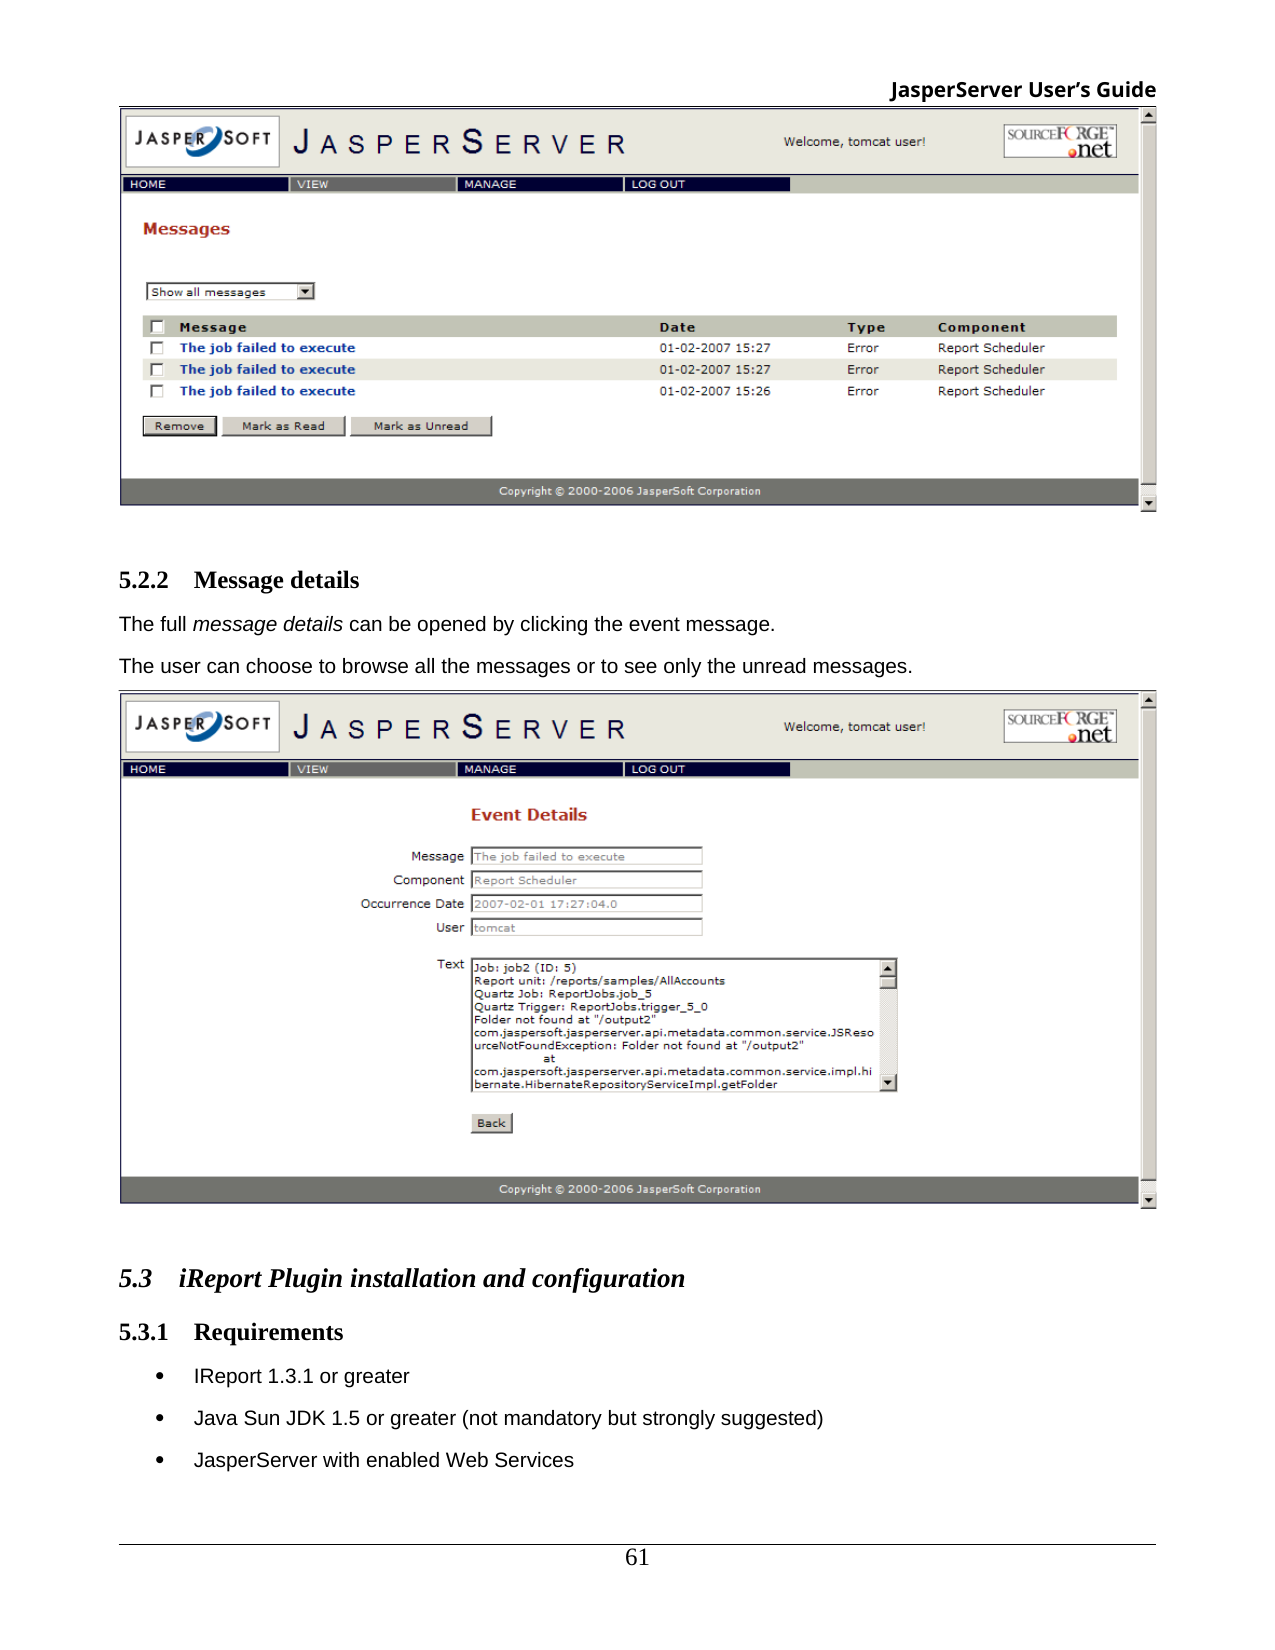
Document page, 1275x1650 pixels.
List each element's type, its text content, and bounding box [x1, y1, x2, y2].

list IReport 1.3.1 or greater [156, 1364, 1156, 1388]
list JasperServer with enabled Web Services [156, 1449, 1156, 1472]
subtitle Requirements [118, 1318, 1156, 1346]
text The full message details can be opened by clicking the event message. [118, 613, 1156, 636]
picture [118, 106, 1157, 512]
text The user can choose to browse all the messages or to see only the unread messages. [118, 654, 1156, 678]
list Java Sun JDK 1.5 or greater (not mandatory but strongly suggested) [156, 1407, 1156, 1430]
subtitle iReport Plugin installation and configuration [118, 1263, 1156, 1293]
picture [118, 690, 1157, 1209]
subtitle Message details [118, 566, 1156, 594]
